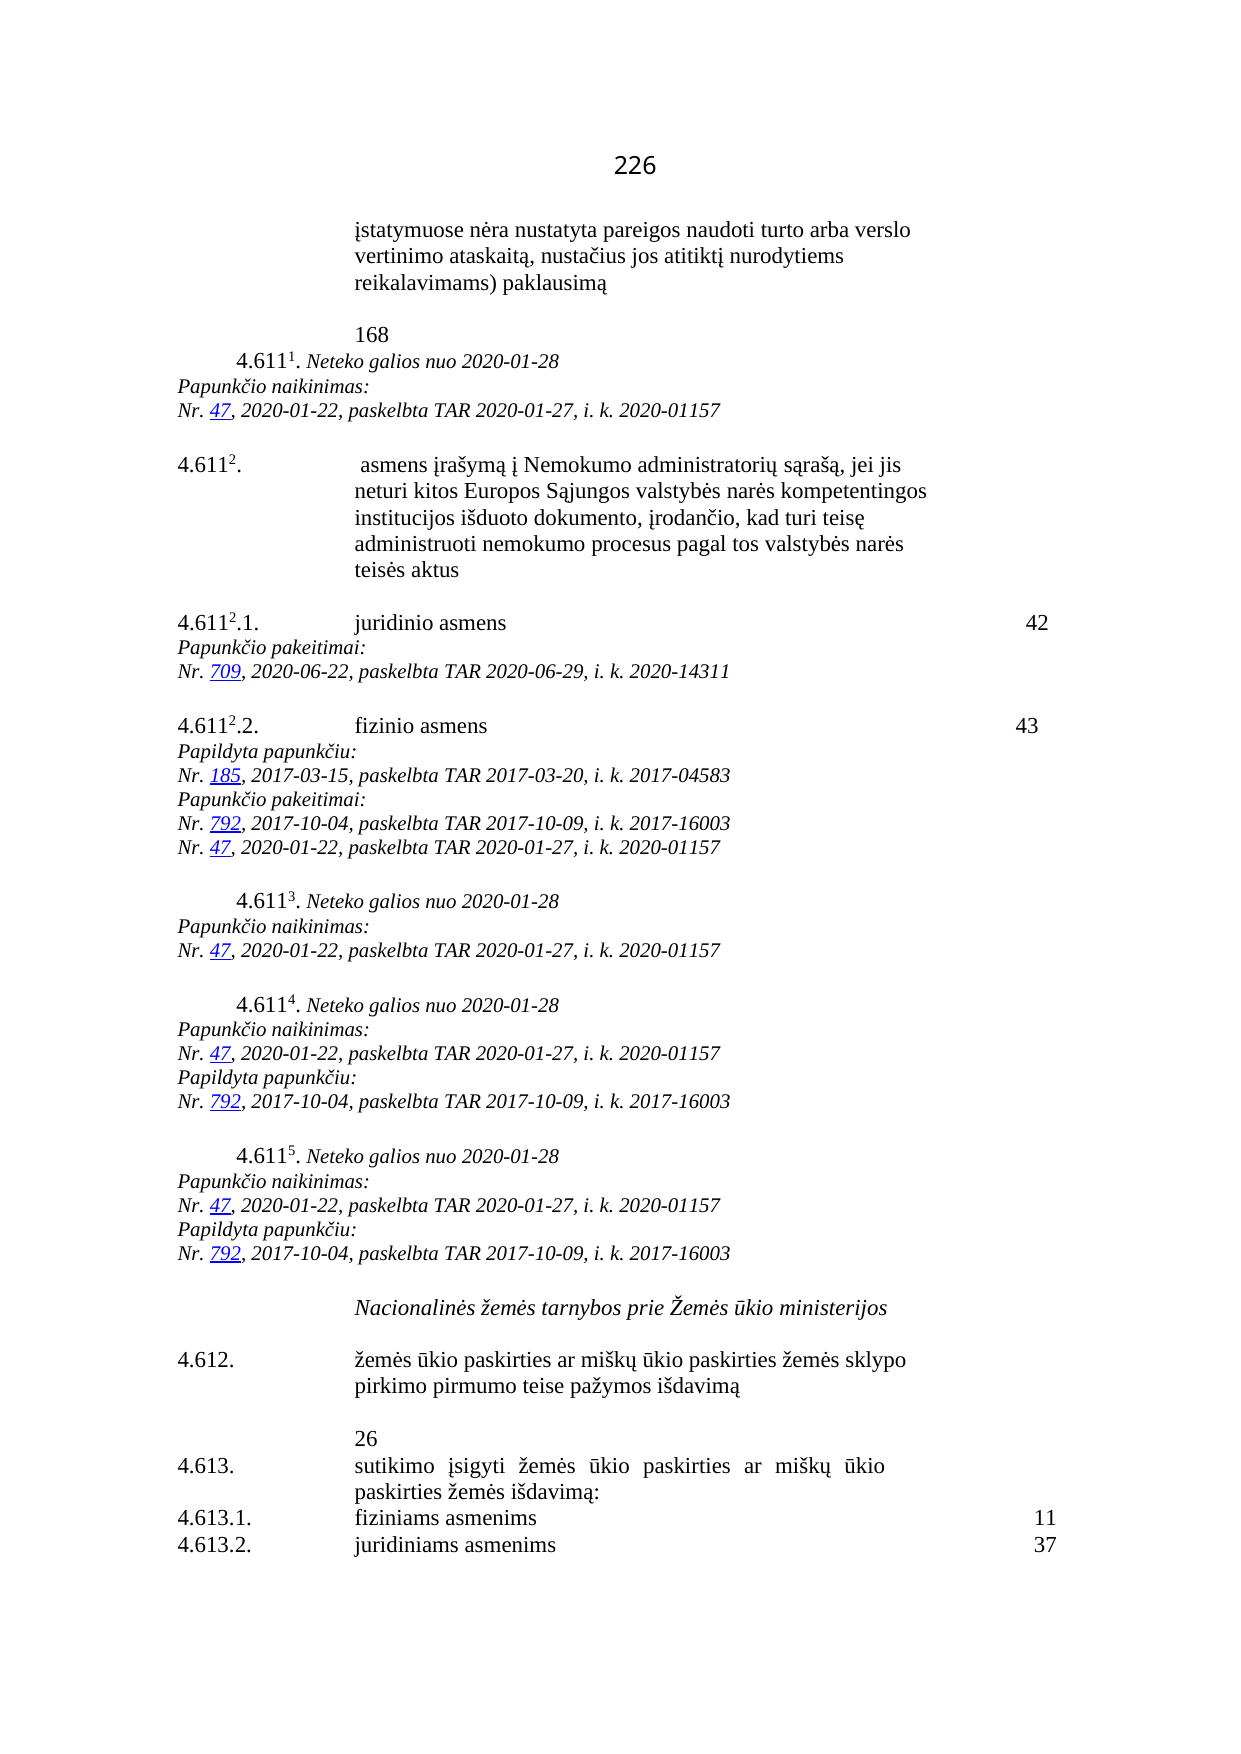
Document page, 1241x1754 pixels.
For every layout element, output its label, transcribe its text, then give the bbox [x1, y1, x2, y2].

text Nr. 792, 2017-10-04, paskelbta TAR 2017-10-09, i. k. 2017-16003 [177, 1089, 1093, 1113]
text 4.6113. Neteko galios nuo 2020-01-28 [177, 888, 1093, 914]
text Nr. 792, 2017-10-04, paskelbta TAR 2017-10-09, i. k. 2017-16003 [177, 811, 1093, 835]
text vertinimo ataskaitą, nustačius jos atitiktį nurodytiems [354, 242, 945, 268]
text Papildyta papunkčiu: [177, 738, 1093, 763]
text 4.6111. Neteko galios nuo 2020-01-28 [177, 348, 1093, 374]
text Nr. 47, 2020-01-22, paskelbta TAR 2020-01-27, i. k. 2020-01157 [177, 938, 1093, 962]
text 4.612. žemės ūkio paskirties ar miškų ūkio paskirties žemės sklypo [177, 1346, 945, 1373]
text 4.6114. Neteko galios nuo 2020-01-28 [177, 991, 1093, 1017]
text 4.6115. Neteko galios nuo 2020-01-28 [177, 1142, 1093, 1168]
text 4.6112.2. fizinio asmens 43 [177, 712, 1093, 738]
text įstatymuose nėra nustatyta pareigos naudoti turto arba verslo [354, 216, 945, 242]
text Nr. 47, 2020-01-22, paskelbta TAR 2020-01-27, i. k. 2020-01157 [177, 1193, 1093, 1217]
text reikalavimams) paklausimą 168 [354, 268, 945, 348]
text Papildyta papunkčiu: [177, 1065, 1093, 1089]
text Papunkčio naikinimas: [177, 374, 1093, 398]
text Papunkčio pakeitimai: [177, 787, 1093, 811]
text Nr. 47, 2020-01-22, paskelbta TAR 2020-01-27, i. k. 2020-01157 [177, 1041, 1093, 1065]
text Papunkčio naikinimas: [177, 1168, 1093, 1193]
text Papildyta papunkčiu: [177, 1217, 1093, 1241]
text Nr. 185, 2017-03-15, paskelbta TAR 2017-03-20, i. k. 2017-04583 [177, 763, 1093, 787]
text Nr. 47, 2020-01-22, paskelbta TAR 2020-01-27, i. k. 2020-01157 [177, 398, 1093, 422]
text 4.613.2. juridiniams asmenims 37 [177, 1531, 1093, 1557]
text 4.613.1. fiziniams asmenims 11 [177, 1504, 1093, 1531]
text Papunkčio naikinimas: [177, 1017, 1093, 1041]
text Papunkčio naikinimas: [177, 914, 1093, 938]
text Papunkčio pakeitimai: [177, 635, 1093, 659]
text 4.613. sutikimo įsigyti žemės ūkio paskirties ar miškų ūkio paskirties žemės išdavimą: [177, 1452, 886, 1504]
text Nr. 47, 2020-01-22, paskelbta TAR 2020-01-27, i. k. 2020-01157 [177, 835, 1093, 859]
text pirkimo pirmumo teise pažymos išdavimą 26 [354, 1373, 945, 1452]
text 4.6112.1. juridinio asmens 42 [177, 609, 1093, 635]
text Nr. 709, 2020-06-22, paskelbta TAR 2020-06-29, i. k. 2020-14311 [177, 659, 1093, 683]
text Nr. 792, 2017-10-04, paskelbta TAR 2017-10-09, i. k. 2017-16003 [177, 1241, 1093, 1265]
text Nacionalinės žemės tarnybos prie Žemės ūkio ministerijos [354, 1293, 945, 1346]
text 4.6112. asmens įrašymą į Nemokumo administratorių sąrašą, jei jis neturi kitos Europos Sąjungos valstybės narės kompetentingos institucijos išduoto dokumento, įrodančio, kad turi teisę administruoti nemokumo procesus pagal tos valstybės narės teisės aktus [177, 451, 945, 609]
